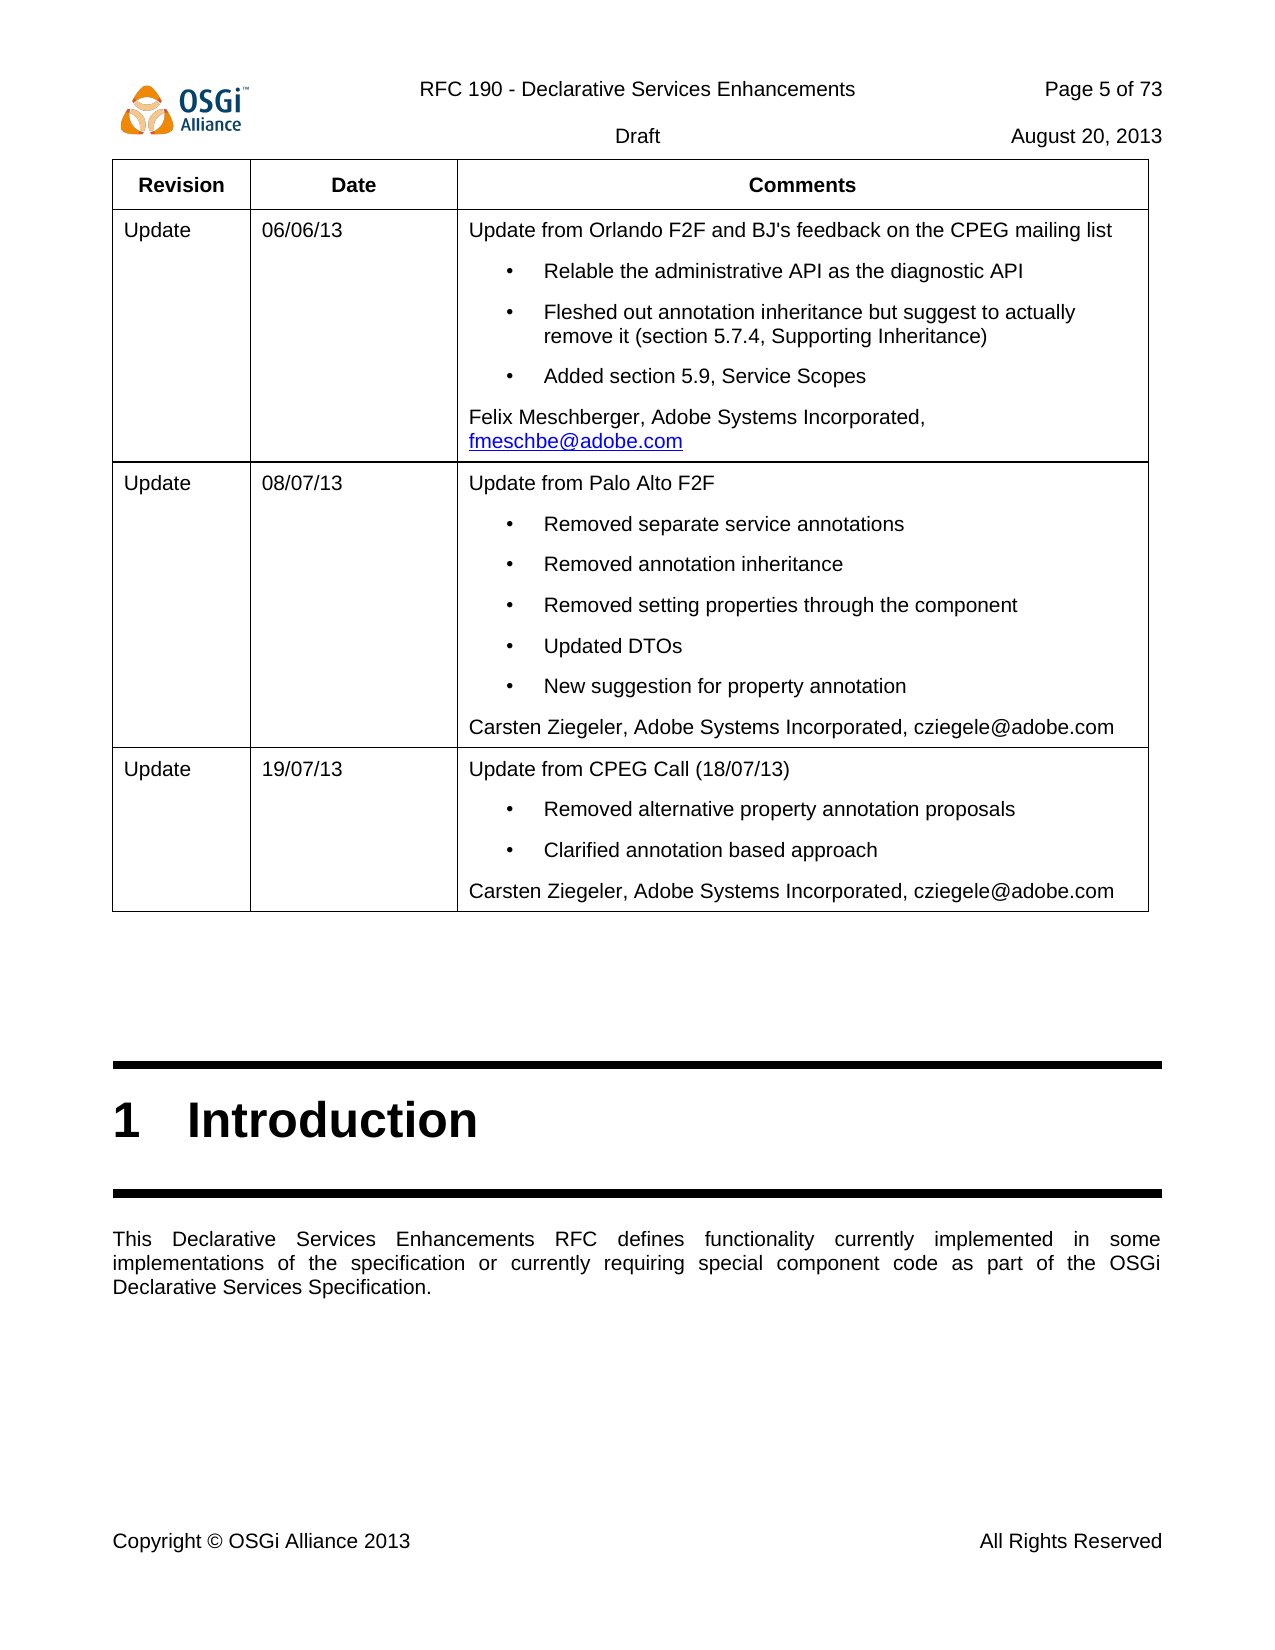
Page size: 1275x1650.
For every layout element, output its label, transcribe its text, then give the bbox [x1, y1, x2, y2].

table_cell Update [113, 463, 250, 747]
text This Declarative Services Enhancements RFC defines functionality currently implemented in some implementations of the specification or currently requiring special component code as part of the OSGi Declarative Services Specification. [112, 1227, 1162, 1299]
table_cell 06/06/13 [251, 210, 457, 461]
table_cell Update from CPEG Call (18/07/13) Removed alternative property annotation proposals Clarified annotation based approach Carsten Ziegeler, Adobe Systems Incorporated, cziegele@adobe.com [458, 748, 1148, 911]
table_cell 19/07/13 [251, 748, 457, 911]
table_header Revision [113, 160, 250, 209]
table_cell 08/07/13 [251, 463, 457, 747]
table_header Date [251, 160, 457, 209]
table_cell Update [113, 210, 250, 461]
table_cell Update [113, 748, 250, 911]
picture [113, 78, 257, 142]
table_cell Update from Palo Alto F2F Removed separate service annotations Removed annotation inheritance Removed setting properties through the component Updated DTOs New suggestion for property annotation Carsten Ziegeler, Adobe Systems Incorporated, cziegele@adobe.com [458, 463, 1148, 747]
subtitle Introduction [112, 1062, 1162, 1198]
table_header Comments [458, 160, 1148, 209]
table_cell Update from Orlando F2F and BJ's feedback on the CPEG mailing list Relable the administrative API as the diagnostic API Fleshed out annotation inheritance but suggest to actually remove it (section 5.7.4, Supporting Inheritance) Added section 5.9, Service Scopes Felix Meschberger, Adobe Systems Incorporated, fmeschbe@adobe.com [458, 210, 1148, 461]
